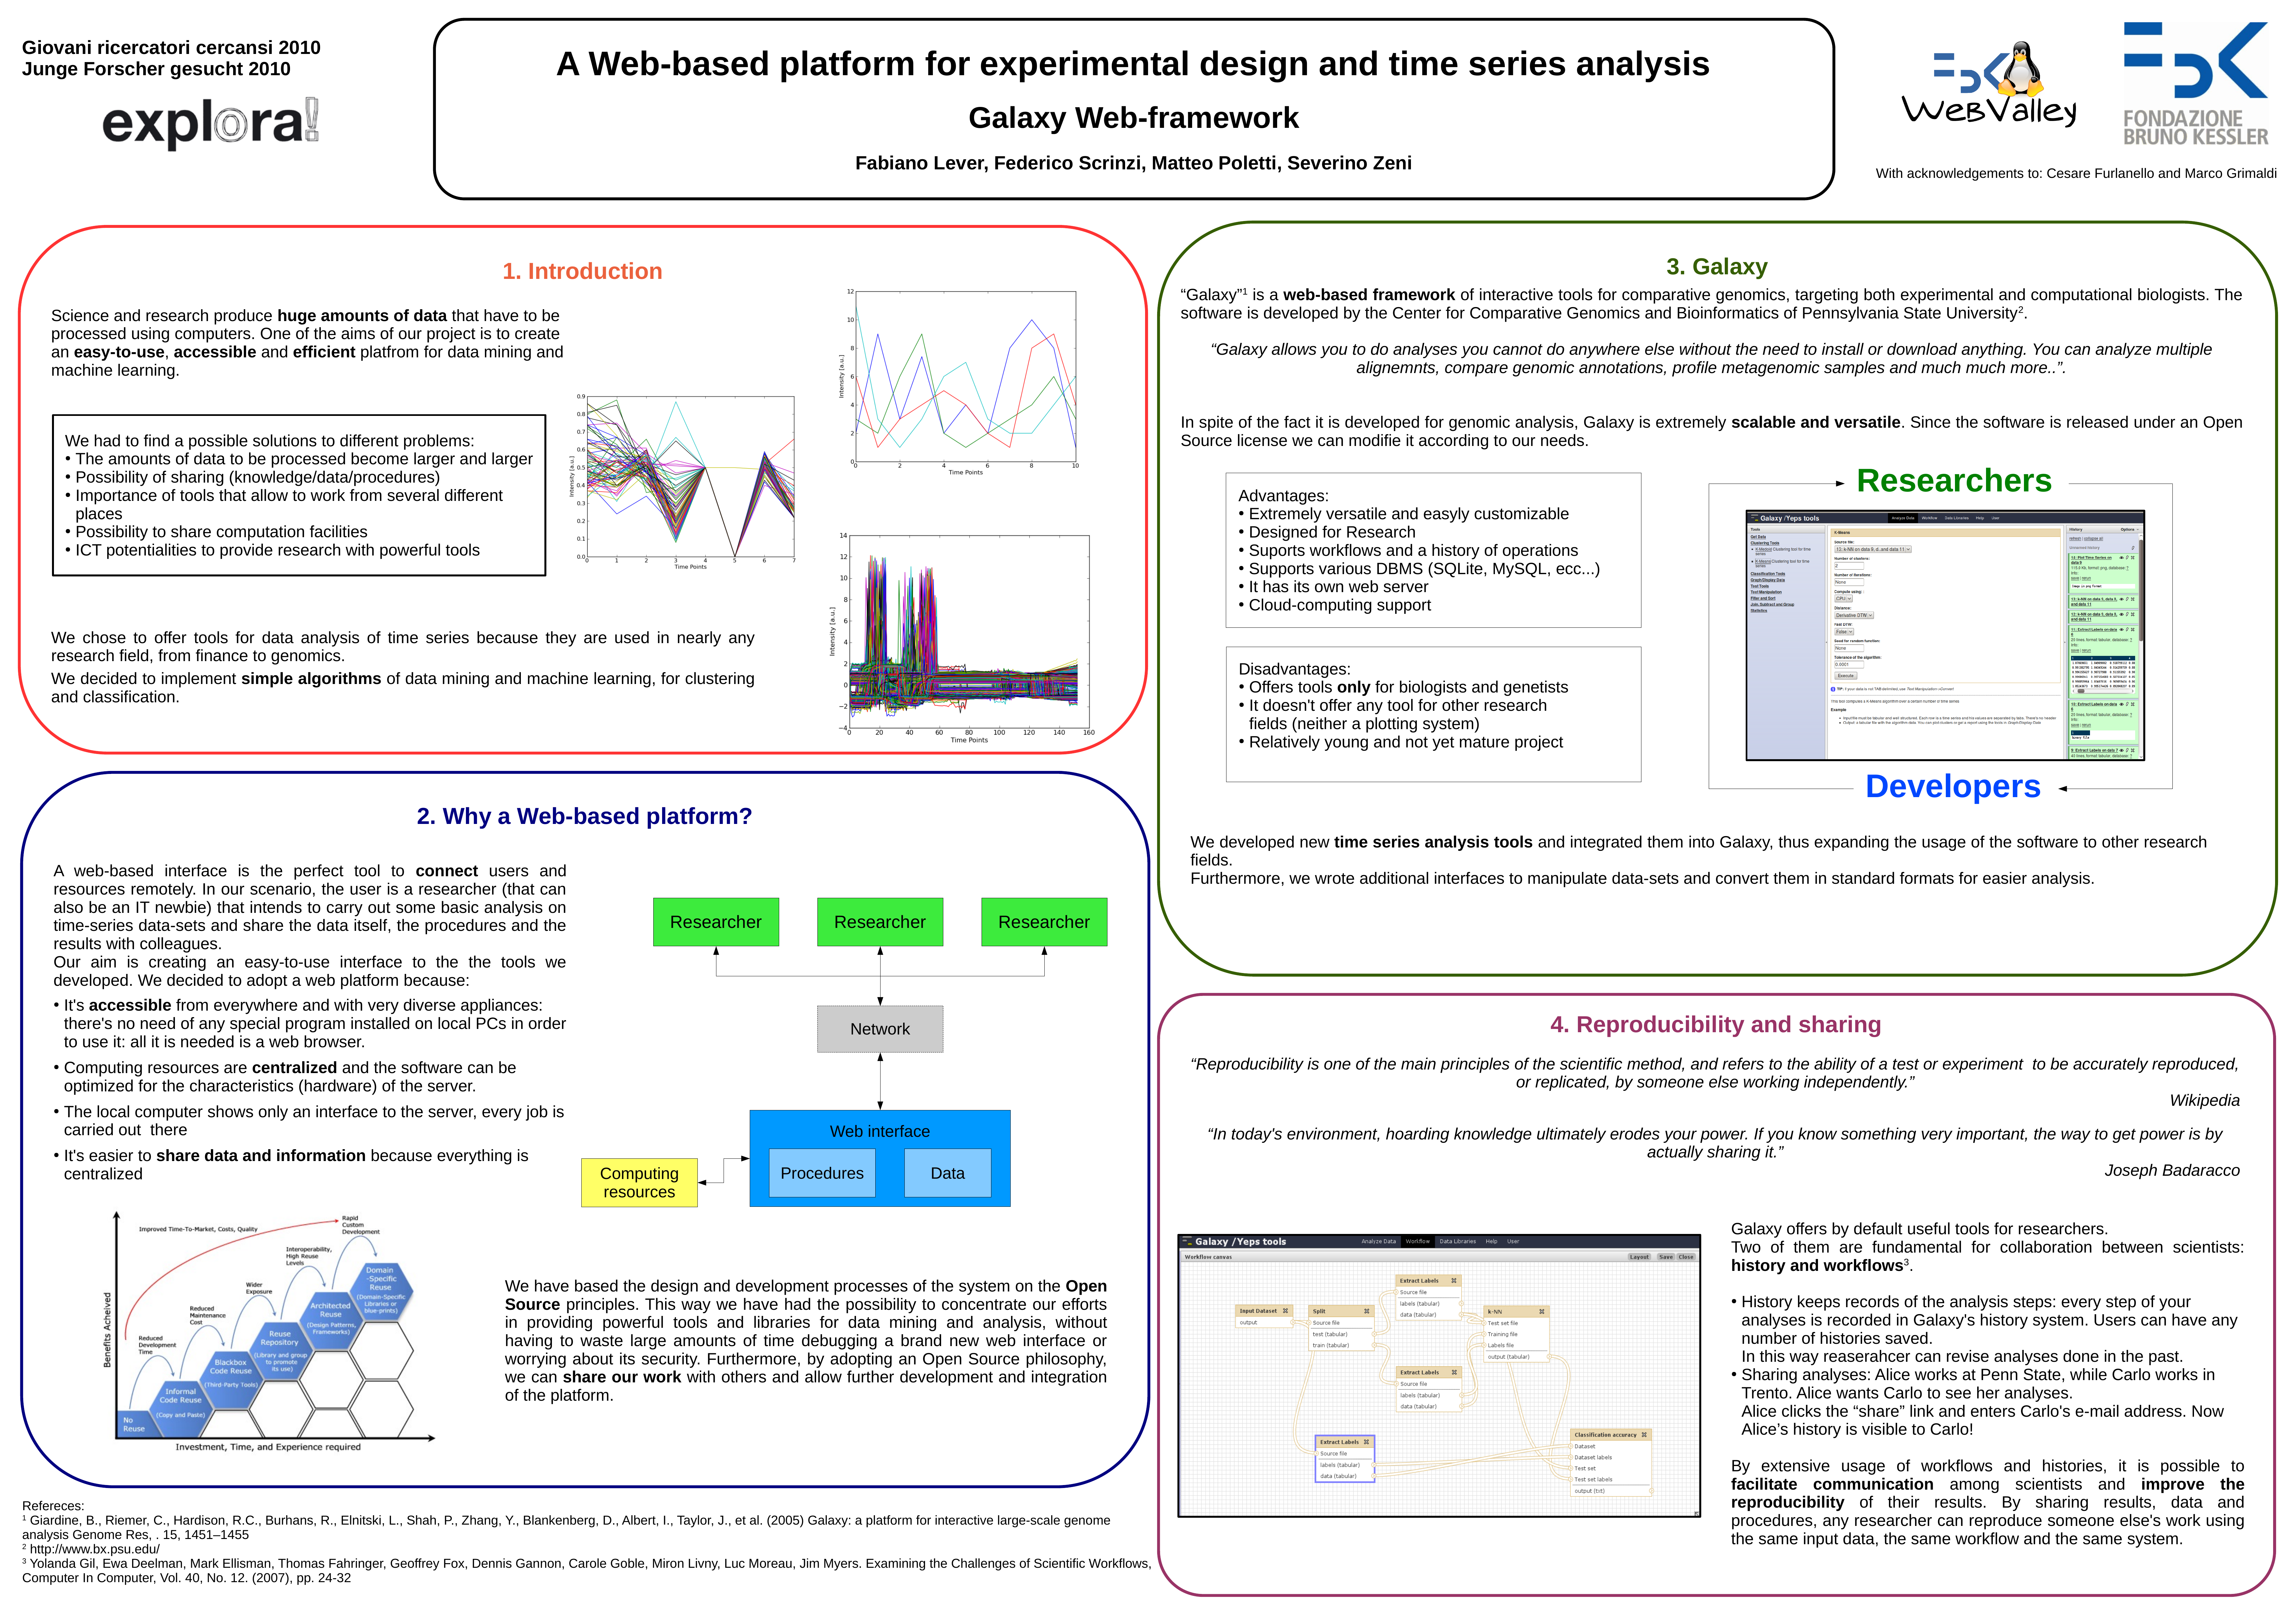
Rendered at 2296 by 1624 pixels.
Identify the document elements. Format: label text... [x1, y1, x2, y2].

text_box A Web-based platform for experimental design and time series analysis Galaxy Web-framework Fabiano Lever, Federico Scrinzi, Matteo Poletti, Severino Zeni [434, 19, 1834, 199]
picture [1902, 39, 2076, 128]
text_box Procedures [769, 1149, 876, 1197]
text_box We had to find a possible solutions to different problems: The amounts of data to be processed become larger and larger Possibility of sharing (knowledge/data/procedures) Importance of tools that allow to work from several different places Possibility to share computation facilities ICT potentialities to provide research with powerful tools [53, 415, 546, 576]
text_box “Reproducibility is one of the main principles of the scientific method, and refers to the ability of a test or experiment to be accurately reproduced, or replicated, by someone else working independently.” Wikipedia “In today's environment, hoarding knowledge ultimately erodes your power. If you know something very important, the way to get power is by actually sharing it.” Joseph Badaracco [1187, 1052, 2250, 1199]
text_box Web interface [750, 1110, 1011, 1207]
text_box Developers [1853, 765, 2058, 812]
text_box Advantages: Extremely versatile and easyly customizable Designed for Research Suports workflows and a history of operations Supports various DBMS (SQLite, MySQL, ecc...) It has its own web server Cloud-computing support [1226, 474, 1641, 628]
picture [2124, 22, 2269, 145]
text_box Galaxy offers by default useful tools for researchers. Two of them are fundamental for collaboration between scientists: history and workflows3. History keeps records of the analysis steps: every step of your analyses is recorded in Galaxy's history system. Users can have any number of histories saved. In this way reaserahcer can revise analyses done in the past. Sharing analyses: Alice works at Penn State, while Carlo works in Trento. Alice wants Carlo to see her analyses. Alice clicks the “share” link and enters Carlo's e-mail address. Now Alice’s history is visible to Carlo! By extensive usage of workflows and histories, it is possible to facilitate communication among scientists and improve the reproducibility of their results. By sharing results, data and procedures, any researcher can reproduce someone else's work using the same input data, the same workflow and the same system. [1728, 1217, 2250, 1590]
text_box Refereces: 1 Giardine, B., Riemer, C., Hardison, R.C., Burhans, R., Elnitski, L., Shah, P., Zhang, Y., Blankenberg, D., Albert, I., Taylor, J., et al. (2005) Galaxy: a platform for interactive large-scale genome analysis Genome Res, . 15, 1451–1455 2 http://www.bx.psu.edu/ 3 Yolanda Gil, Ewa Deelman, Mark Ellisman, Thomas Fahringer, Geoffrey Fox, Dennis Gannon, Carole Goble, Miron Livny, Luc Moreau, Jim Myers. Examining the Challenges of Scientific Workflows, Computer In Computer, Vol. 40, No. 12. (2007), pp. 24-32 [19, 1496, 1159, 1599]
text_box 4. Reproducibility and sharing [1158, 994, 2275, 1596]
text_box Giovani ricercatori cercansi 2010 Junge Forscher gesucht 2010 [19, 34, 438, 102]
text_box We developed new time series analysis tools and integrated them into Galaxy, thus expanding the usage of the software to other research fields. Furthermore, we wrote additional interfaces to manipulate data-sets and convert them in standard formats for easier analysis. [1187, 830, 2250, 897]
text_box 1. Introduction [19, 226, 1147, 753]
text_box We chose to offer tools for data analysis of time series because they are used in nearly any research field, from finance to genomics. We decided to implement simple algorithms of data mining and machine learning, for clustering and classification. [48, 626, 773, 724]
text_box Researcher [817, 898, 943, 946]
picture [102, 96, 338, 156]
text_box Researcher [982, 898, 1107, 946]
picture [1747, 511, 2144, 759]
text_box 3. Galaxy [1158, 222, 2277, 975]
text_box We have based the design and development processes of the system on the Open Source principles. This way we have had the possibility to concentrate our efforts in providing powerful tools and libraries for data mining and analysis, without having to waste large amounts of time debugging a brand new web interface or worrying about its security. Furthermore, by adopting an Open Source philosophy, we can share our work with others and allow further development and integration of the platform. [502, 1274, 1110, 1424]
picture [96, 1206, 442, 1458]
text_box 2. Why a Web-based platform? [22, 772, 1149, 1487]
picture [554, 270, 1104, 577]
text_box A web-based interface is the perfect tool to connect users and resources remotely. In our scenario, the user is a researcher (that can also be an IT newbie) that intends to carry out some basic analysis on time-series data-sets and share the data itself, the procedures and the results with colleagues. Our aim is creating an easy-to-use interface to the the tools we developed. We decided to adopt a web platform because: It's accessible from everywhere and with very diverse appliances: there's no need of any special program installed on local PCs in order to use it: all it is needed is a web browser. Computing resources are centralized and the software can be optimized for the characteristics (hardware) of the server. The local computer shows only an interface to the server, every job is carried out there It's easier to share data and information because everything is centralized [50, 859, 572, 1225]
text_box Disadvantages: Offers tools only for biologists and genetists It doesn't offer any tool for other research fields (neither a plotting system) Relatively young and not yet mature project [1226, 647, 1641, 782]
text_box Science and research produce huge amounts of data that have to be processed using computers. One of the aims of our project is to create an easy-to-use, accessible and efficient platfrom for data mining and machine learning. [48, 299, 579, 392]
text_box Researchers [1845, 474, 2069, 508]
text_box “Galaxy”1 is a web-based framework of interactive tools for comparative genomics, targeting both experimental and computational biologists. The software is developed by the Center for Comparative Genomics and Bioinformatics of Pennsylvania State University2. “Galaxy allows you to do analyses you cannot do anywhere else without the need to install or download anything. You can analyze multiple alignemnts, compare genomic annotations, profile metagenomic samples and much much more..”. In spite of the fact it is developed for genomic analysis, Galaxy is extremely scalable and versatile. Since the software is released under an Open Source license we can modifie it according to our needs. [1177, 283, 2260, 474]
text_box Network [817, 1006, 943, 1052]
text_box Researcher [653, 898, 779, 946]
text_box With acknowledgements to: Cesare Furlanello and Marco Grimaldi [1873, 163, 2288, 185]
text_box Data [904, 1149, 991, 1197]
picture [1179, 1236, 1699, 1516]
picture [1074, 728, 1120, 752]
text_box Computing resources [581, 1158, 698, 1207]
